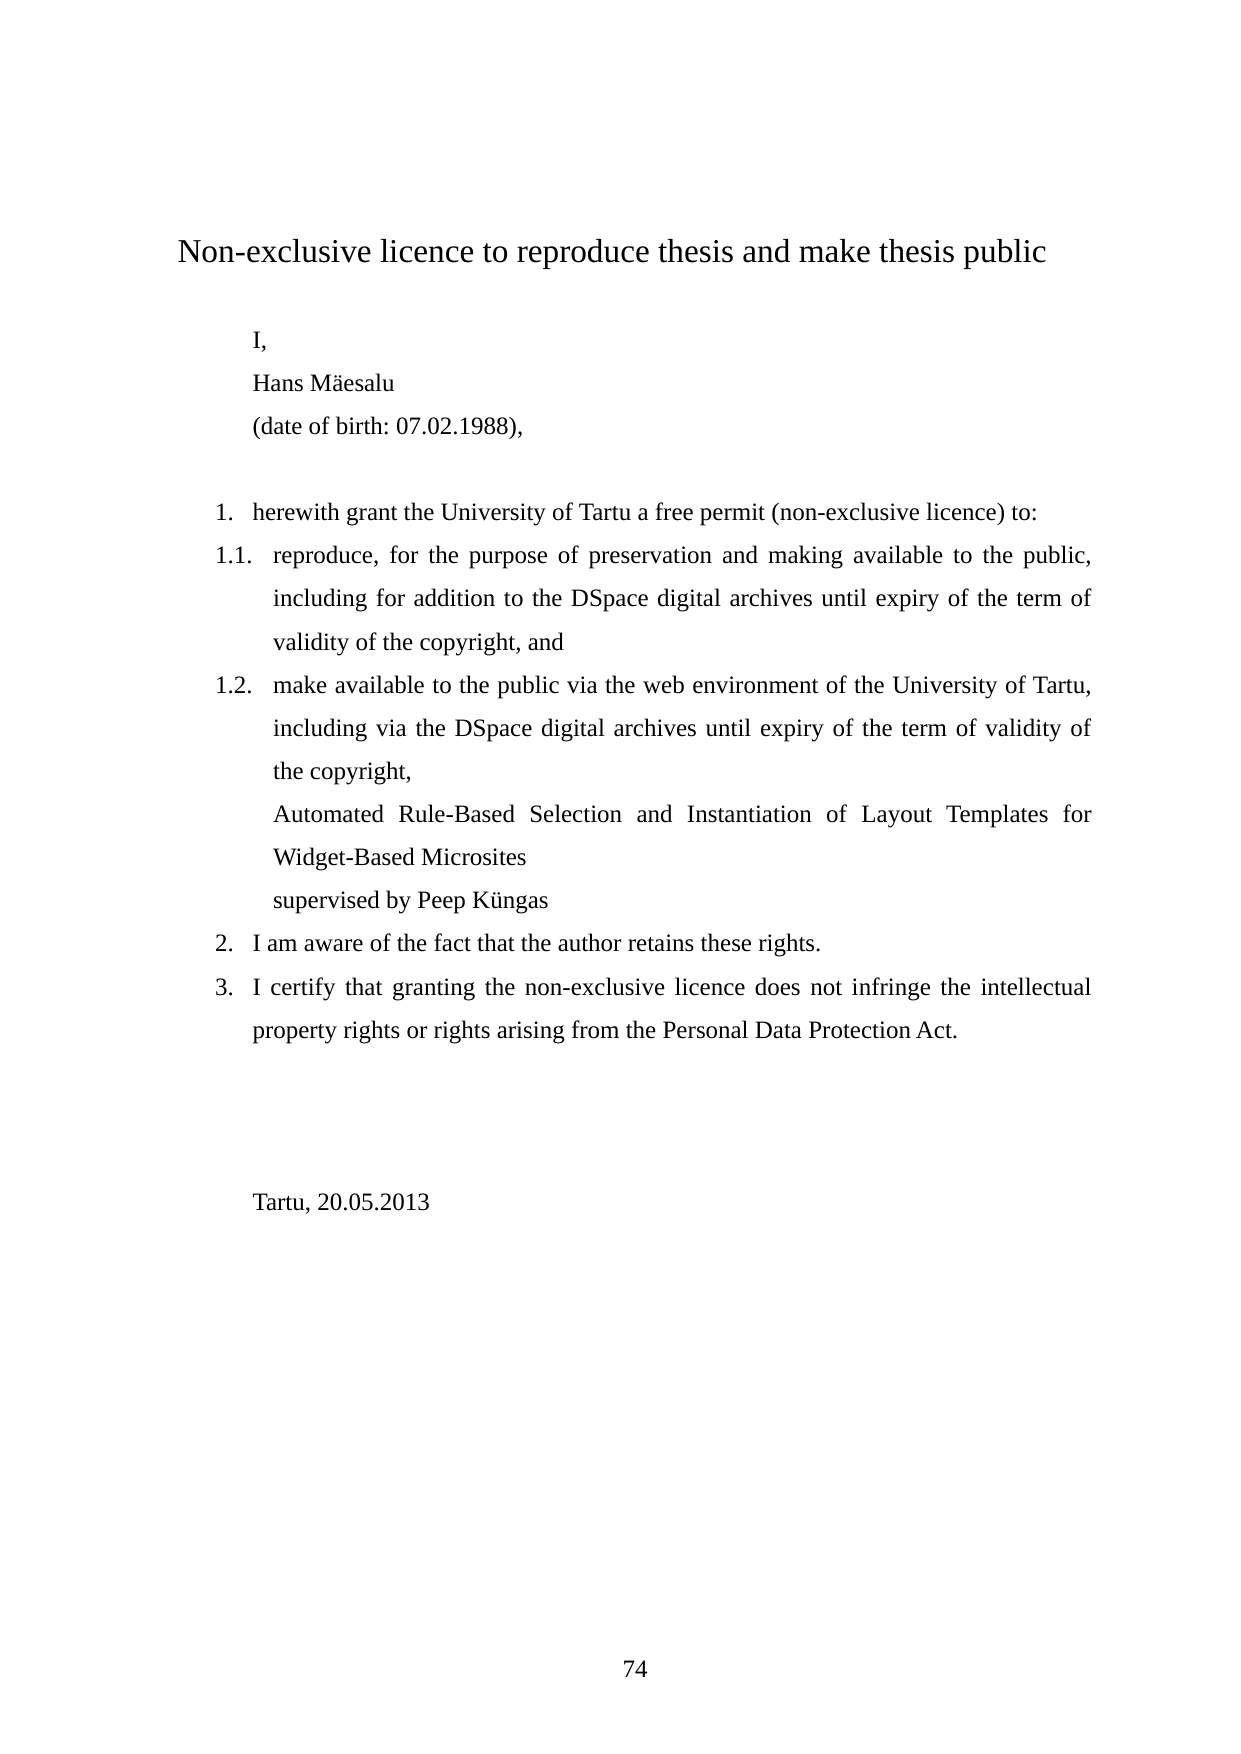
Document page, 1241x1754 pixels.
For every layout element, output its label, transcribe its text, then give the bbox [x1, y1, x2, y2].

subtitle Non-exclusive licence to reproduce thesis and make thesis public [177, 231, 1093, 269]
text I, [177, 325, 1093, 353]
text (date of birth: 07.02.1988), [177, 411, 1093, 440]
list make available to the public via the web environment of the University of Tartu, including via the DSpace digital archives until expiry of the term of validity of the copyright, Automated Rule-Based Selection and Instantiation of Layout Templates for Widget-Based Microsites supervised by Peep Küngas [215, 670, 1093, 914]
list reproduce, for the purpose of preservation and making available to the public, including for addition to the DSpace digital archives until expiry of the term of validity of the copyright, and [215, 540, 1093, 655]
list I certify that granting the non-exclusive licence does not infringe the intellectual property rights or rights arising from the Personal Data Protection Act. [215, 972, 1093, 1043]
text Tartu, 20.05.2013 [177, 1187, 1093, 1216]
list I am aware of the fact that the author retains these rights. [215, 928, 1093, 957]
list herewith grant the University of Tartu a free permit (non-exclusive licence) to: [215, 497, 1093, 526]
text Hans Mäesalu [177, 368, 1093, 397]
